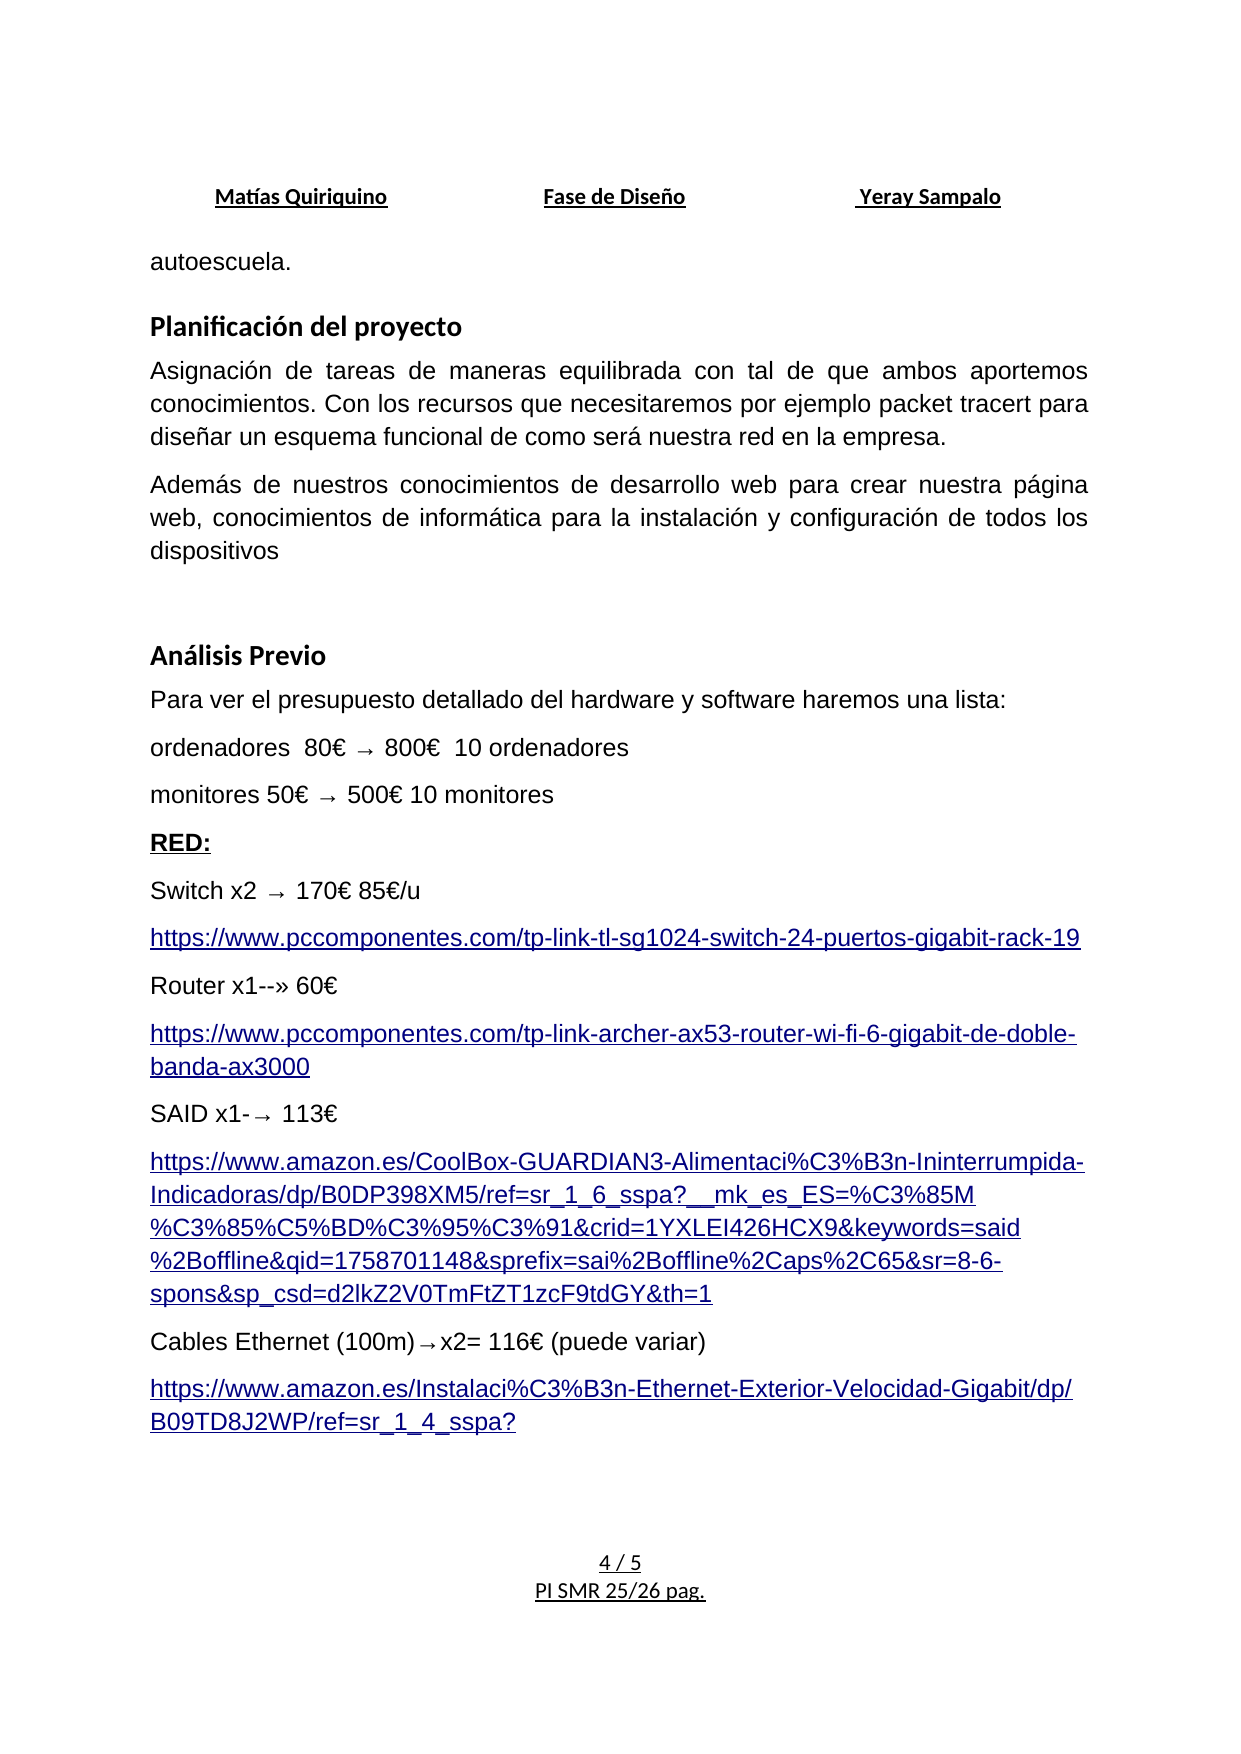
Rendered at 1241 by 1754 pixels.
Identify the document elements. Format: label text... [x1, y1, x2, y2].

subtitle Análisis Previo [150, 637, 1090, 673]
text https://www.amazon.es/CoolBox-GUARDIAN3-Alimentaci%C3%B3n-Ininterrumpida-Indicadoras/dp/B0DP398XM5/ref=sr_1_6_sspa?__mk_es_ES=%C3%85M%C3%85%C5%BD%C3%95%C3%91&crid=1YXLEI426HCX9&keywords=said%2Boffline&qid=1758701148&sprefix=sai%2Boffline%2Caps%2C65&sr=8-6-spons&sp_csd=d2lkZ2V0TmFtZT1zcF9tdGY&th=1 [150, 1147, 1090, 1308]
text Para ver el presupuesto detallado del hardware y software haremos una lista: [150, 685, 1090, 714]
text Switch x2 → 170€ 85€/u [150, 876, 1090, 904]
text autoescuela. [150, 247, 1090, 276]
text Router x1--» 60€ [150, 971, 1090, 1000]
text https://www.pccomponentes.com/tp-link-tl-sg1024-switch-24-puertos-gigabit-rack-19 [150, 923, 1090, 952]
text SAID x1-→ 113€ [150, 1099, 1090, 1128]
text Además de nuestros conocimientos de desarrollo web para crear nuestra página web, conocimientos de informática para la instalación y configuración de todos los dispositivos [150, 470, 1090, 564]
text ordenadores 80€ → 800€ 10 ordenadores [150, 733, 1090, 762]
text Cables Ethernet (100m)→x2= 116€ (puede variar) [150, 1326, 1090, 1355]
subtitle Planificación del proyecto [150, 308, 1090, 343]
text RED: [150, 828, 1090, 857]
text https://www.pccomponentes.com/tp-link-archer-ax53-router-wi-fi-6-gigabit-de-doble-banda-ax3000 [150, 1018, 1090, 1080]
text Asignación de tareas de maneras equilibrada con tal de que ambos aportemos conocimientos. Con los recursos que necesitaremos por ejemplo packet tracert para diseñar un esquema funcional de como será nuestra red en la empresa. [150, 356, 1090, 451]
text https://www.amazon.es/Instalaci%C3%B3n-Ethernet-Exterior-Velocidad-Gigabit/dp/B09TD8J2WP/ref=sr_1_4_sspa? [150, 1374, 1090, 1436]
text monitores 50€ → 500€ 10 monitores [150, 781, 1090, 809]
